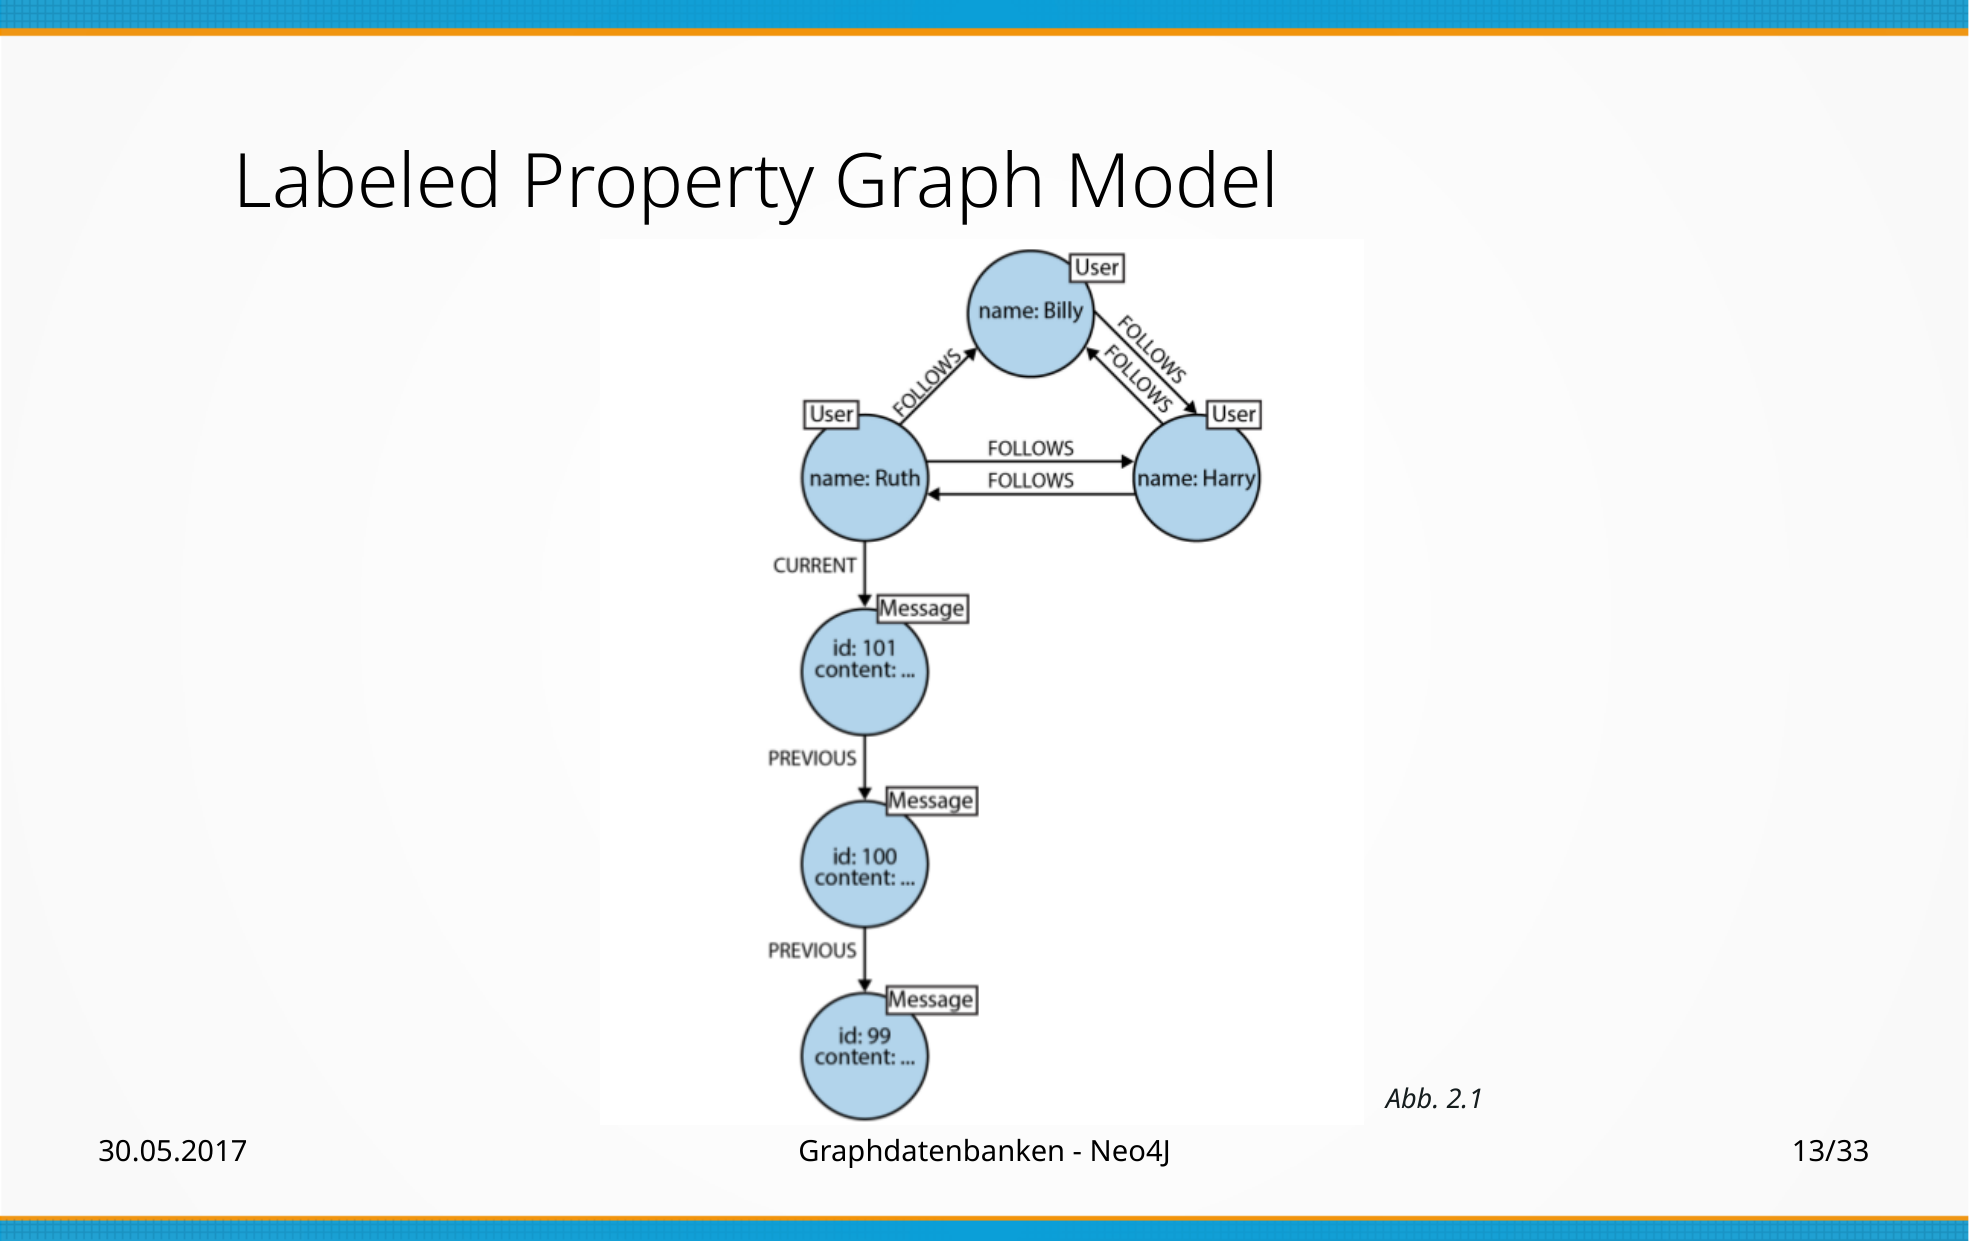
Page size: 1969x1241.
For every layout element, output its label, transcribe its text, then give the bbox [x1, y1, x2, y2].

text_box Abb. 2.1 [1380, 1071, 1561, 1126]
title Labeled Property Graph Model [233, 75, 1621, 283]
picture [0, 0, 1969, 1241]
